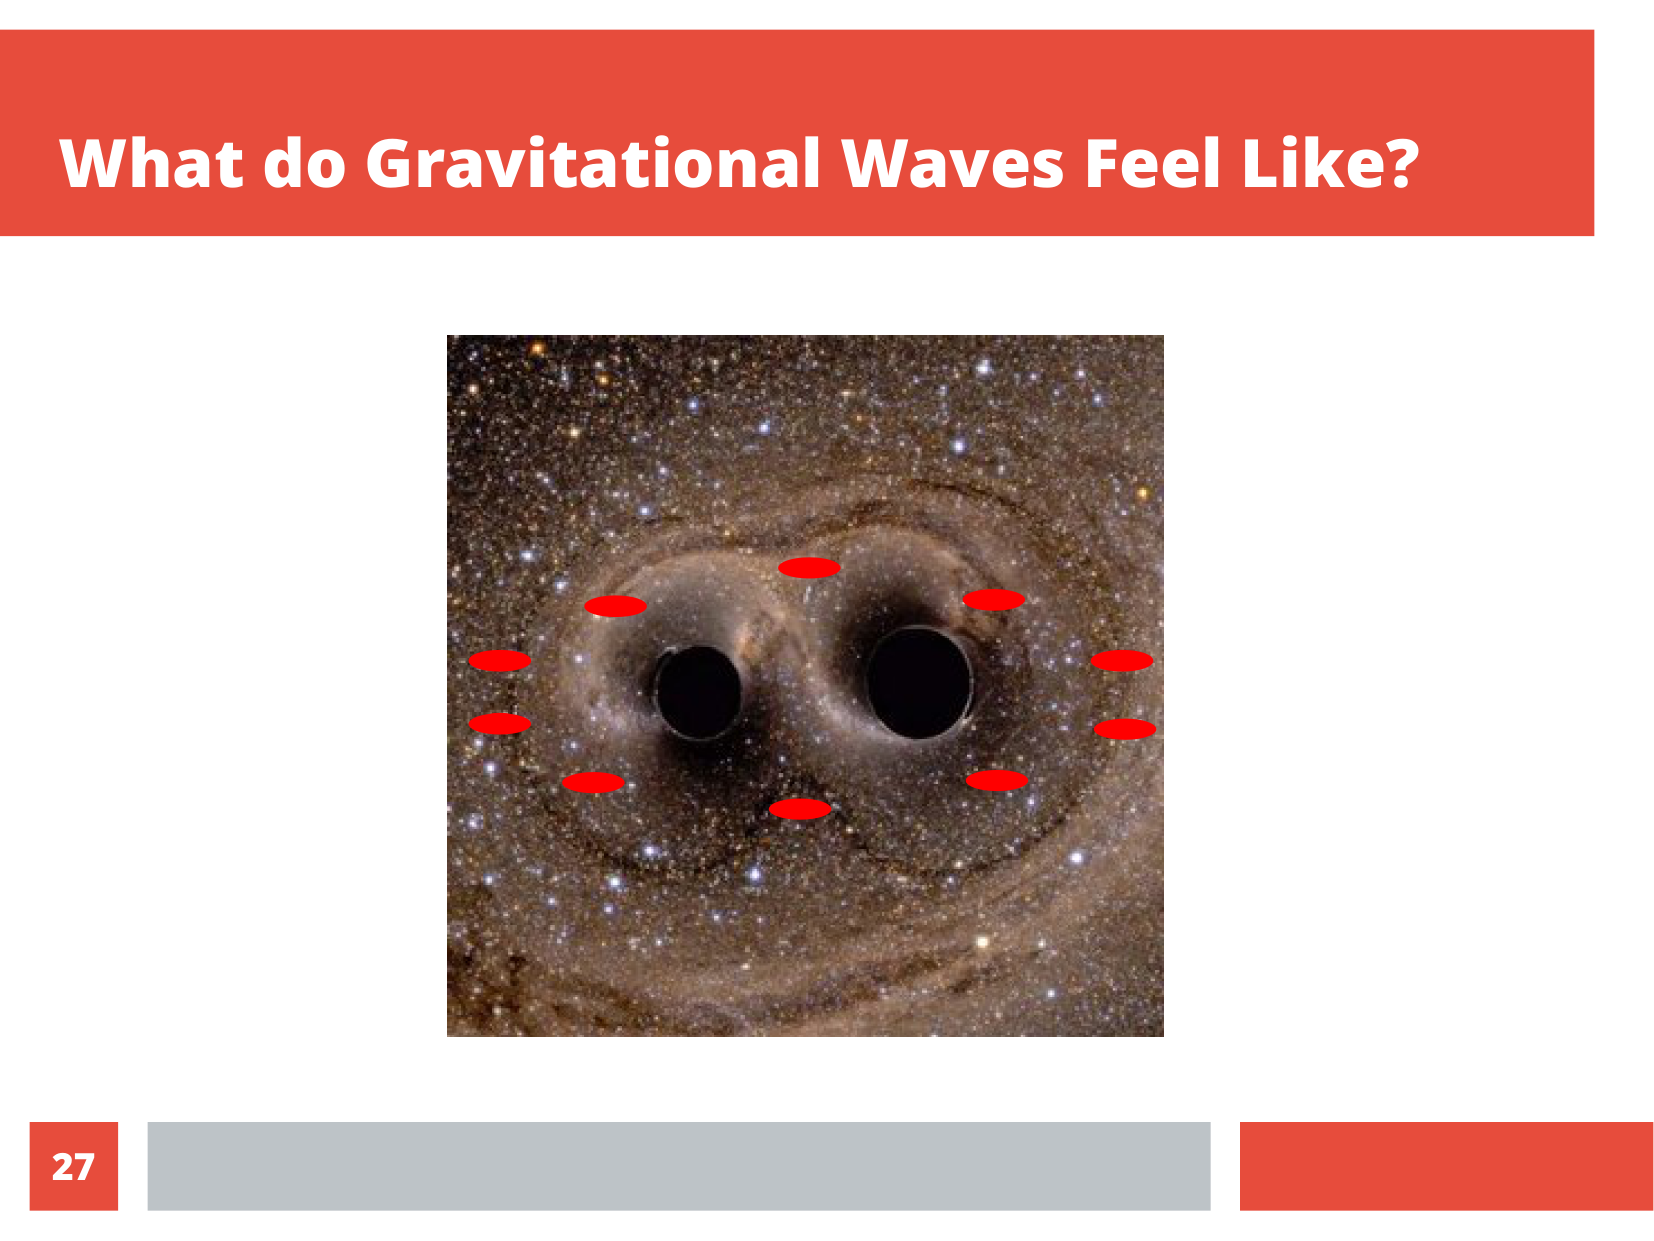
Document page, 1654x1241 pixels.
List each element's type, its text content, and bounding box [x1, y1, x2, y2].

title What do Gravitational Waves Feel Like? [59, 59, 1595, 207]
picture [447, 335, 1164, 1037]
